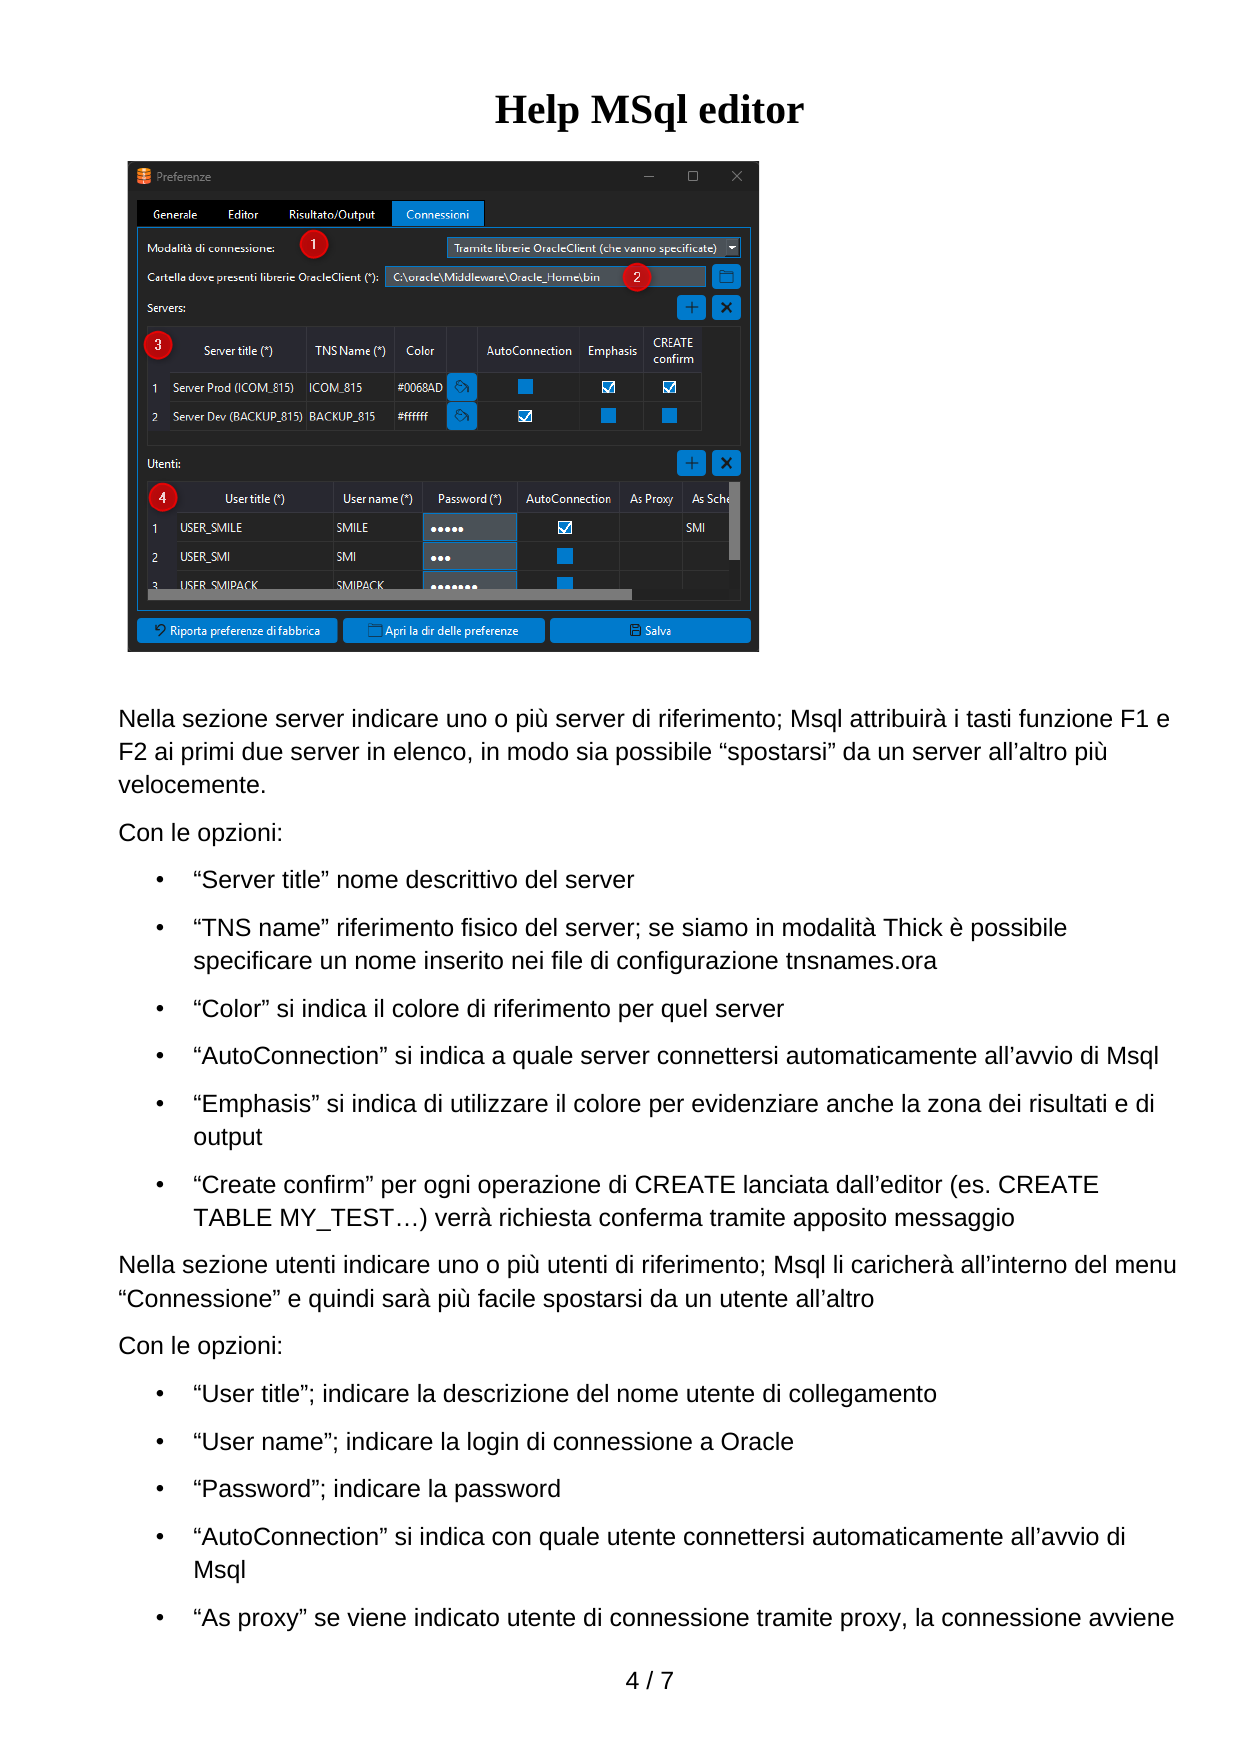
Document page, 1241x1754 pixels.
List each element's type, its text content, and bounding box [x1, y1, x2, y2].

picture [127, 161, 760, 652]
list “Server title” nome descrittivo del server [156, 865, 1181, 894]
text Con le opzioni: [118, 818, 1181, 846]
list “AutoConnection” si indica a quale server connettersi automaticamente all’avvio di Msql [156, 1041, 1181, 1070]
text Nella sezione server indicare uno o più server di riferimento; Msql attribuirà i tasti funzione F1 e F2 ai primi due server in elenco, in modo sia possibile “spostarsi” da un server all’altro più velocemente. [118, 704, 1181, 799]
list “Password”; indicare la password [156, 1474, 1181, 1503]
list “User name”; indicare la login di connessione a Oracle [156, 1426, 1181, 1455]
text Con le opzioni: [118, 1331, 1181, 1360]
list “Emphasis” si indica di utilizzare il colore per evidenziare anche la zona dei risultati e di output [156, 1089, 1181, 1151]
list “User title”; indicare la descrizione del nome utente di collegamento [156, 1379, 1181, 1408]
list “TNS name” riferimento fisico del server; se siamo in modalità Thick è possibile specificare un nome inserito nei file di configurazione tnsnames.ora [156, 913, 1181, 975]
list “As proxy” se viene indicato utente di connessione tramite proxy, la connessione avviene [156, 1603, 1181, 1631]
list “Create confirm” per ogni operazione di CREATE lanciata dall’editor (es. CREATE TABLE MY_TEST…) verrà richiesta conferma tramite apposito messaggio [156, 1170, 1181, 1232]
text Nella sezione utenti indicare uno o più utenti di riferimento; Msql li caricherà all’interno del menu “Connessione” e quindi sarà più facile spostarsi da un utente all’altro [118, 1251, 1181, 1312]
list “Color” si indica il colore di riferimento per quel server [156, 994, 1181, 1022]
list “AutoConnection” si indica con quale utente connettersi automaticamente all’avvio di Msql [156, 1522, 1181, 1584]
